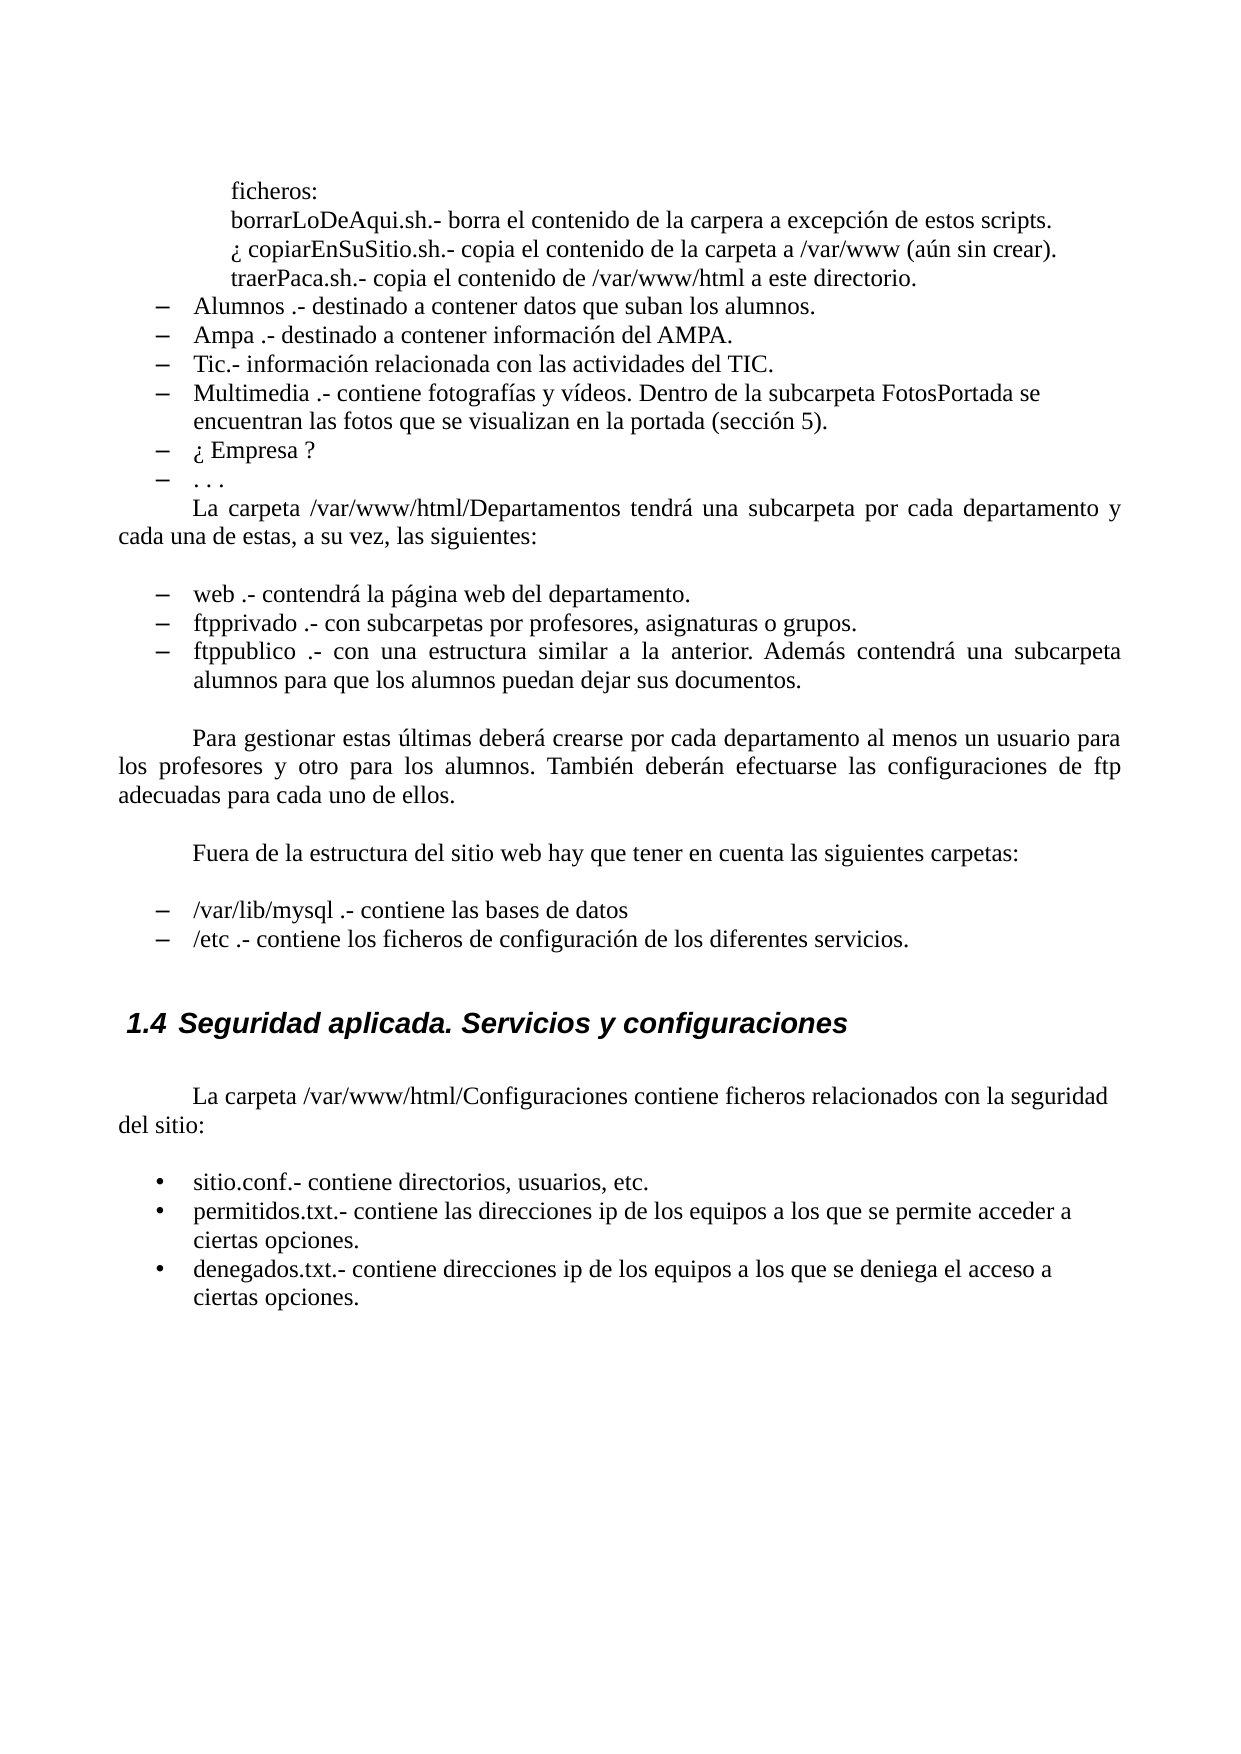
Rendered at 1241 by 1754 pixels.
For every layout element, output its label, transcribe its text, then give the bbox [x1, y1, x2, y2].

list denegados.txt.- contiene direcciones ip de los equipos a los que se deniega el acceso a ciertas opciones. [156, 1254, 1122, 1311]
list ficheros: [193, 176, 1122, 205]
list Ampa .- destinado a contener información del AMPA. [156, 320, 1122, 349]
list Multimedia .- contiene fotografías y vídeos. Dentro de la subcarpeta FotosPortada se encuentran las fotos que se visualizan en la portada (sección 5). [156, 378, 1122, 435]
list . . . [156, 464, 1122, 493]
text La carpeta /var/www/html/Departamentos tendrá una subcarpeta por cada departamento y cada una de estas, a su vez, las siguientes: [118, 493, 1122, 550]
list permitidos.txt.- contiene las direcciones ip de los equipos a los que se permite acceder a ciertas opciones. [156, 1196, 1122, 1254]
list web .- contendrá la página web del departamento. [156, 579, 1122, 608]
list ftppublico .- con una estructura similar a la anterior. Además contendrá una subcarpeta alumnos para que los alumnos puedan dejar sus documentos. [156, 636, 1122, 694]
list Alumnos .- destinado a contener datos que suban los alumnos. [156, 291, 1122, 320]
list Tic.- información relacionada con las actividades del TIC. [156, 349, 1122, 378]
text Fuera de la estructura del sitio web hay que tener en cuenta las siguientes carpetas: [118, 838, 1122, 866]
list ¿ Empresa ? [156, 435, 1122, 464]
list borrarLoDeAqui.sh.- borra el contenido de la carpera a excepción de estos scripts. [193, 205, 1122, 234]
list /var/lib/mysql .- contiene las bases de datos [156, 895, 1122, 924]
text Para gestionar estas últimas deberá crearse por cada departamento al menos un usuario para los profesores y otro para los alumnos. También deberán efectuarse las configuraciones de ftp adecuadas para cada uno de ellos. [118, 723, 1122, 809]
list ¿ copiarEnSuSitio.sh.- copia el contenido de la carpeta a /var/www (aún sin crear). [193, 234, 1122, 263]
list traerPaca.sh.- copia el contenido de /var/www/html a este directorio. [193, 263, 1122, 291]
list ftpprivado .- con subcarpetas por profesores, asignaturas o grupos. [156, 608, 1122, 636]
list sitio.conf.- contiene directorios, usuarios, etc. [156, 1167, 1122, 1196]
list /etc .- contiene los ficheros de configuración de los diferentes servicios. [156, 924, 1122, 953]
text La carpeta /var/www/html/Configuraciones contiene ficheros relacionados con la seguridad del sitio: [118, 1081, 1122, 1139]
subtitle Seguridad aplicada. Servicios y configuraciones [118, 1006, 1122, 1040]
